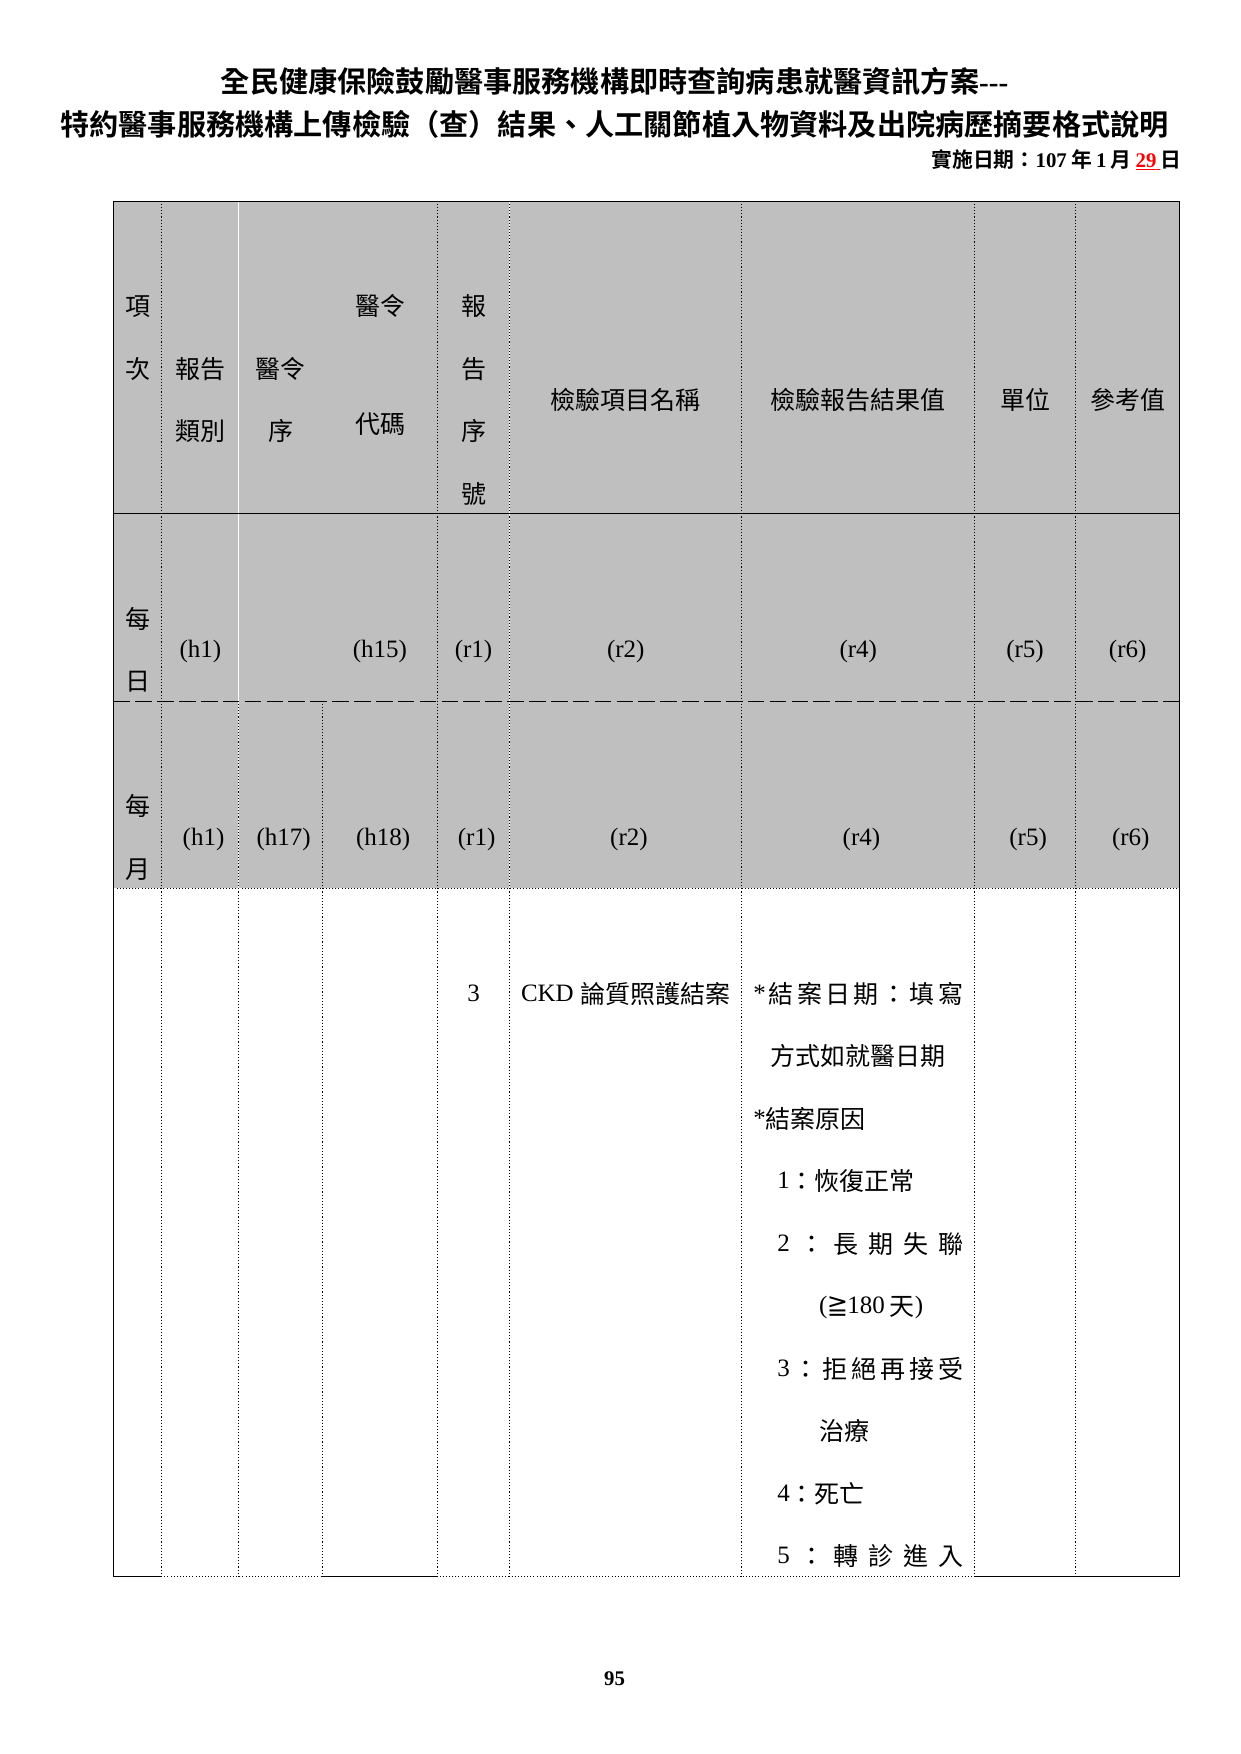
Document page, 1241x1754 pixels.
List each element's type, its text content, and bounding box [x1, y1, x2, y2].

table_cell [974, 888, 1075, 1576]
table_cell (h1) [162, 514, 238, 701]
table_header 報告序號 [437, 202, 509, 513]
table_header 醫令 代碼 [322, 202, 437, 513]
table_cell (h18) [322, 701, 437, 888]
table_cell (r6) [1075, 701, 1179, 888]
table_cell *結案日期：填寫方式如就醫日期 *結案原因 1：恢復正常 2：長期失聯(≧180天) 3：拒絕再接受治療 4：死亡 5：轉診進入 [742, 888, 974, 1576]
table_cell 每月 [114, 701, 162, 888]
table_cell [114, 888, 162, 1576]
table_cell (r1) [437, 514, 509, 701]
table_header 參考值 [1075, 202, 1179, 513]
table_cell (r4) [742, 514, 974, 701]
table_cell (r5) [974, 514, 1075, 701]
table_header 醫令序 [239, 202, 322, 513]
table_cell [1075, 888, 1179, 1576]
table_cell CKD 論質照護結案 [510, 888, 742, 1576]
table_cell (r6) [1075, 514, 1179, 701]
table_cell [322, 888, 437, 1576]
table_cell (h1) [162, 701, 238, 888]
table_cell [239, 514, 322, 701]
table_cell (r4) [742, 701, 974, 888]
table_cell (r5) [974, 701, 1075, 888]
table_header 單位 [974, 202, 1075, 513]
table_cell (r2) [510, 701, 742, 888]
table_cell 每日 [114, 514, 162, 701]
table_header 檢驗報告結果值 [742, 202, 974, 513]
table_cell (h15) [322, 514, 437, 701]
table_cell 3 [437, 888, 509, 1576]
table_header 檢驗項目名稱 [510, 202, 742, 513]
table_header 項次 [114, 202, 162, 513]
table_header 報告類別 [162, 202, 238, 513]
table_cell (r1) [437, 701, 509, 888]
table_cell (r2) [510, 514, 742, 701]
table_cell [162, 888, 238, 1576]
table_cell [239, 888, 322, 1576]
table_cell (h17) [239, 701, 322, 888]
